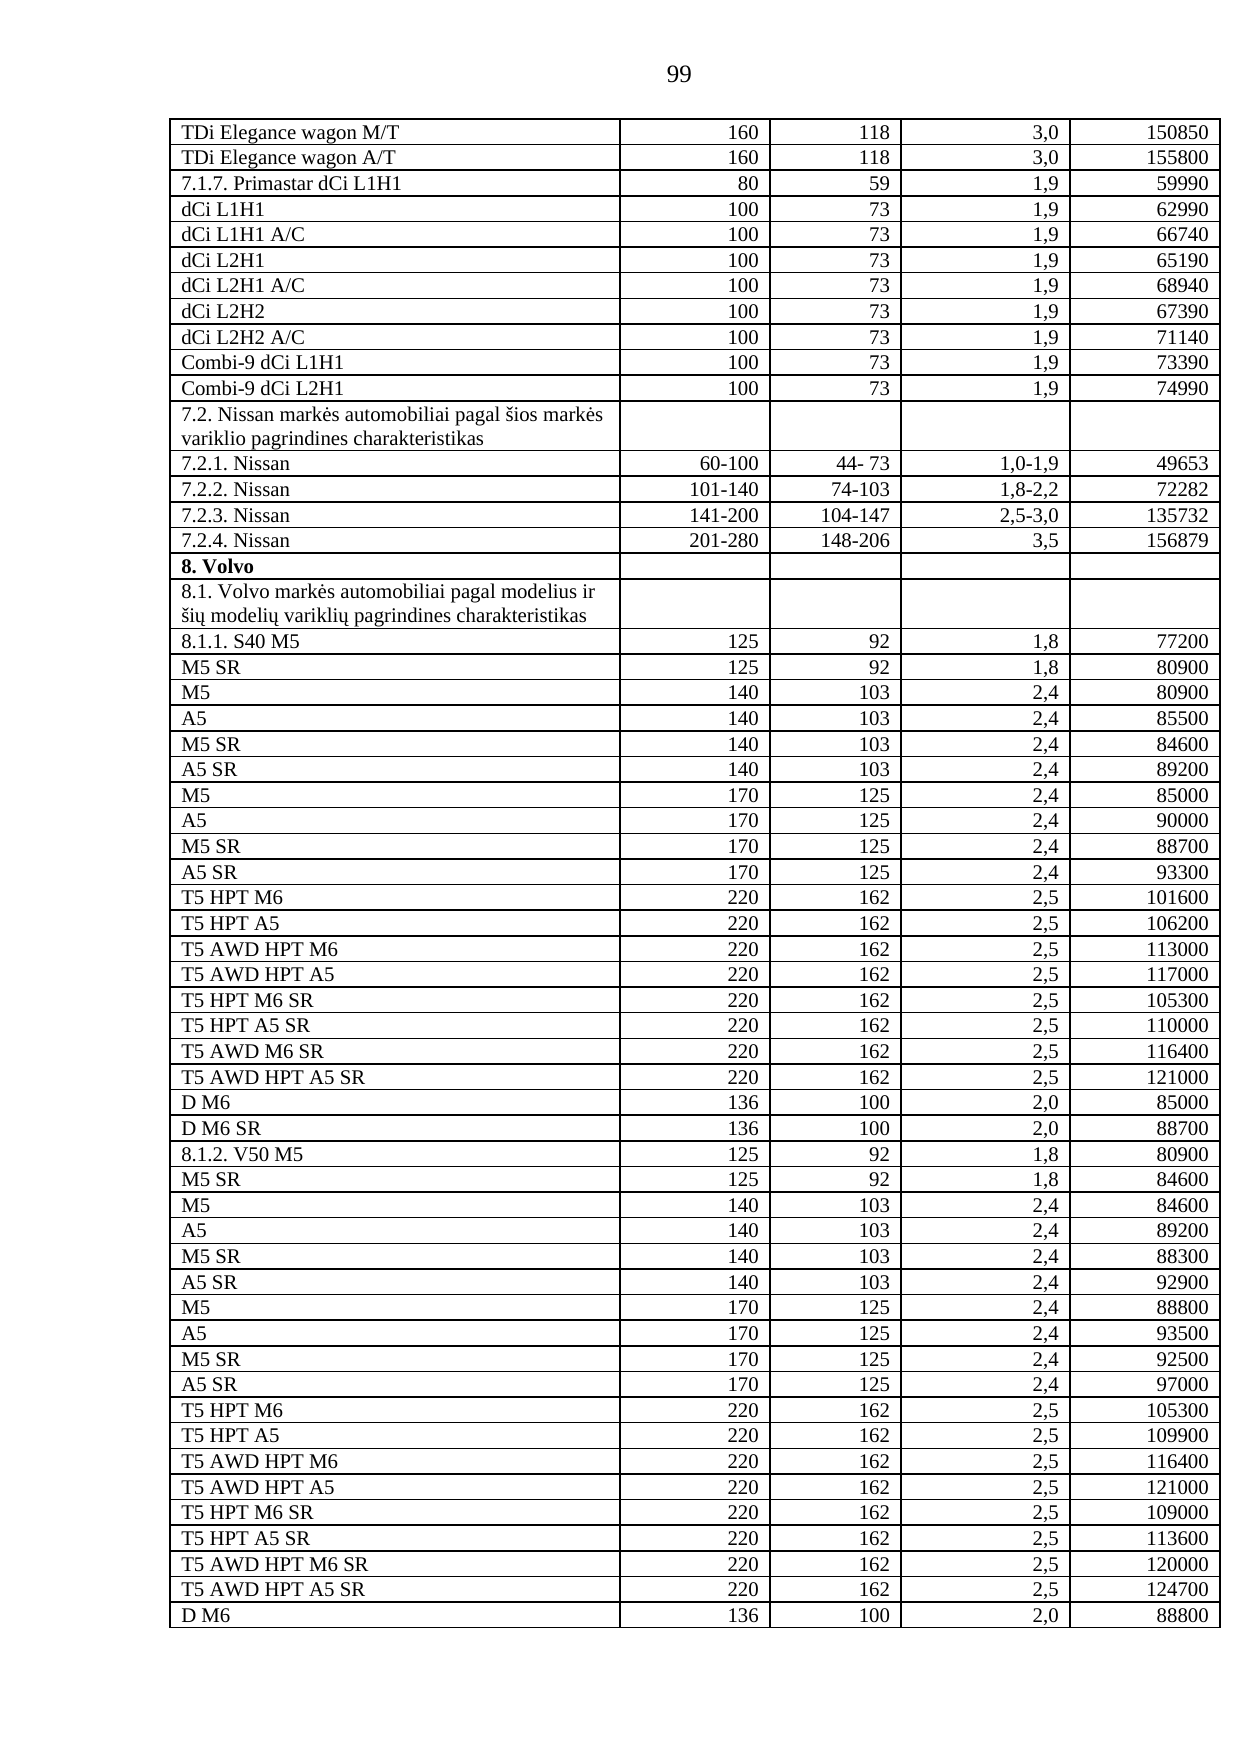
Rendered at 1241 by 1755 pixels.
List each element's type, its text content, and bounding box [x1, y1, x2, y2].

table_cell M5 SR [171, 1167, 619, 1191]
table_cell 103 [771, 732, 900, 756]
table_cell 100 [771, 1116, 900, 1140]
table_cell T5 AWD M6 SR [171, 1039, 619, 1063]
table_cell T5 HPT M6 [171, 885, 619, 909]
table_cell 156879 [1071, 528, 1219, 552]
table_cell 2,5 [902, 1526, 1069, 1550]
table_cell 136 [621, 1090, 769, 1114]
table_cell 100 [621, 376, 769, 400]
table_cell 93500 [1071, 1321, 1219, 1345]
table_cell 2,4 [902, 1372, 1069, 1396]
table_cell A5 [171, 808, 619, 832]
table_cell [1071, 402, 1219, 450]
table_cell 103 [771, 680, 900, 704]
table_cell 170 [621, 1321, 769, 1345]
table_cell 2,5 [902, 911, 1069, 935]
table_cell [902, 554, 1069, 578]
table_cell 2,5-3,0 [902, 503, 1069, 527]
table_cell 162 [771, 962, 900, 986]
table_cell 2,5 [902, 1449, 1069, 1473]
table_cell 92500 [1071, 1347, 1219, 1371]
table_cell 109000 [1071, 1500, 1219, 1524]
table_cell 2,4 [902, 1193, 1069, 1217]
table_cell 1,9 [902, 273, 1069, 297]
table_cell 170 [621, 1295, 769, 1319]
table_cell T5 HPT A5 SR [171, 1526, 619, 1550]
table_cell 2,5 [902, 1552, 1069, 1576]
table_cell 2,4 [902, 732, 1069, 756]
table_cell 160 [621, 120, 769, 144]
table_cell 220 [621, 1449, 769, 1473]
table_cell 1,9 [902, 376, 1069, 400]
table_cell 73 [771, 325, 900, 349]
table_cell 1,9 [902, 248, 1069, 272]
table_cell 2,4 [902, 757, 1069, 781]
table_cell 162 [771, 1423, 900, 1447]
table_cell dCi L1H1 [171, 197, 619, 221]
table_cell 73 [771, 248, 900, 272]
table_cell 103 [771, 1193, 900, 1217]
table_cell [771, 554, 900, 578]
table_cell [621, 402, 769, 450]
table_cell 162 [771, 1449, 900, 1473]
table_cell 162 [771, 885, 900, 909]
table_cell 2,4 [902, 860, 1069, 884]
table_cell T5 AWD HPT A5 [171, 962, 619, 986]
table_cell M5 [171, 1193, 619, 1217]
table_cell 121000 [1071, 1065, 1219, 1089]
table_cell dCi L2H1 A/C [171, 273, 619, 297]
table_cell 2,4 [902, 1321, 1069, 1345]
table_cell 84600 [1071, 1193, 1219, 1217]
table_cell 92 [771, 629, 900, 653]
table_cell A5 SR [171, 757, 619, 781]
table_cell 93300 [1071, 860, 1219, 884]
table_cell 109900 [1071, 1423, 1219, 1447]
table_cell 1,8 [902, 1142, 1069, 1166]
table_cell TDi Elegance wagon A/T [171, 145, 619, 169]
table_cell 162 [771, 1500, 900, 1524]
table_cell 85000 [1071, 1090, 1219, 1114]
table_cell 1,8-2,2 [902, 477, 1069, 501]
table_cell [771, 580, 900, 627]
table_cell 100 [621, 273, 769, 297]
table_cell D M6 SR [171, 1116, 619, 1140]
table_cell 120000 [1071, 1552, 1219, 1576]
table_cell 8. Volvo [171, 554, 619, 578]
table_cell 1,9 [902, 171, 1069, 195]
table_cell 162 [771, 1398, 900, 1422]
table_cell 162 [771, 937, 900, 961]
table_cell D M6 [171, 1090, 619, 1114]
table_cell 77200 [1071, 629, 1219, 653]
table_cell 140 [621, 680, 769, 704]
table_cell 65190 [1071, 248, 1219, 272]
table_cell 125 [771, 860, 900, 884]
table_cell T5 HPT A5 [171, 1423, 619, 1447]
table_cell 100 [771, 1603, 900, 1627]
table_cell 103 [771, 706, 900, 730]
table_cell 150850 [1071, 120, 1219, 144]
table_cell 104-147 [771, 503, 900, 527]
table_cell 2,5 [902, 1423, 1069, 1447]
table_cell 2,5 [902, 1065, 1069, 1089]
table_cell 71140 [1071, 325, 1219, 349]
table_cell 89200 [1071, 757, 1219, 781]
table_cell 220 [621, 1552, 769, 1576]
table_cell 136 [621, 1116, 769, 1140]
table_cell 162 [771, 988, 900, 1012]
table_cell T5 HPT M6 SR [171, 1500, 619, 1524]
table_cell 106200 [1071, 911, 1219, 935]
table_cell 1,9 [902, 222, 1069, 246]
table_cell M5 SR [171, 732, 619, 756]
table_cell dCi L2H2 A/C [171, 325, 619, 349]
table_cell 8.1.1. S40 M5 [171, 629, 619, 653]
table_cell 1,8 [902, 655, 1069, 679]
table_cell 44- 73 [771, 451, 900, 475]
table_cell 80900 [1071, 680, 1219, 704]
table_cell 72282 [1071, 477, 1219, 501]
table_cell 100 [621, 197, 769, 221]
table_cell 73 [771, 222, 900, 246]
table_cell 1,0-1,9 [902, 451, 1069, 475]
table_cell 136 [621, 1603, 769, 1627]
table_cell 84600 [1071, 1167, 1219, 1191]
table_cell 116400 [1071, 1449, 1219, 1473]
table_cell 162 [771, 1577, 900, 1601]
table_cell T5 AWD HPT M6 [171, 937, 619, 961]
table_cell 7.2. Nissan markės automobiliai pagal šios markės variklio pagrindines charakteristikas [171, 402, 619, 450]
table_cell 125 [771, 783, 900, 807]
table_cell 2,4 [902, 1270, 1069, 1294]
table_cell 140 [621, 1218, 769, 1242]
table_cell 88700 [1071, 834, 1219, 858]
table_cell 1,9 [902, 299, 1069, 323]
table_cell 155800 [1071, 145, 1219, 169]
table_cell 2,4 [902, 1347, 1069, 1371]
table_cell 100 [621, 325, 769, 349]
table_cell 1,9 [902, 197, 1069, 221]
table_cell 170 [621, 860, 769, 884]
table_cell [621, 554, 769, 578]
table_cell 118 [771, 145, 900, 169]
table_cell 85500 [1071, 706, 1219, 730]
table_cell 8.1.2. V50 M5 [171, 1142, 619, 1166]
table_cell 116400 [1071, 1039, 1219, 1063]
table_cell 73 [771, 197, 900, 221]
table_cell 100 [621, 222, 769, 246]
table_cell 2,4 [902, 706, 1069, 730]
table_cell 220 [621, 937, 769, 961]
table_cell 88300 [1071, 1244, 1219, 1268]
table_cell T5 AWD HPT A5 SR [171, 1065, 619, 1089]
table_cell 1,8 [902, 1167, 1069, 1191]
table_cell 2,5 [902, 1039, 1069, 1063]
table_cell 220 [621, 1500, 769, 1524]
table_cell 101-140 [621, 477, 769, 501]
table_cell 220 [621, 1065, 769, 1089]
table_cell 100 [771, 1090, 900, 1114]
table_cell 105300 [1071, 988, 1219, 1012]
table_cell 88800 [1071, 1295, 1219, 1319]
table_cell M5 SR [171, 655, 619, 679]
table_cell A5 [171, 1321, 619, 1345]
table_cell 141-200 [621, 503, 769, 527]
table_cell 170 [621, 1347, 769, 1371]
table_cell dCi L2H1 [171, 248, 619, 272]
table_cell 66740 [1071, 222, 1219, 246]
table_cell 73 [771, 376, 900, 400]
table_cell 8.1. Volvo markės automobiliai pagal modelius ir šių modelių variklių pagrindines charakteristikas [171, 580, 619, 627]
table_cell T5 AWD HPT M6 SR [171, 1552, 619, 1576]
table_cell 113000 [1071, 937, 1219, 961]
table_cell 88700 [1071, 1116, 1219, 1140]
table_cell M5 [171, 783, 619, 807]
table_cell 124700 [1071, 1577, 1219, 1601]
table_cell 59990 [1071, 171, 1219, 195]
table_cell 140 [621, 757, 769, 781]
table_cell 125 [771, 1295, 900, 1319]
table_cell 162 [771, 1013, 900, 1037]
table_cell 49653 [1071, 451, 1219, 475]
table_cell 2,5 [902, 1475, 1069, 1499]
table_cell 2,5 [902, 1577, 1069, 1601]
table_cell 88800 [1071, 1603, 1219, 1627]
table_cell 92900 [1071, 1270, 1219, 1294]
table_cell 84600 [1071, 732, 1219, 756]
table_cell 105300 [1071, 1398, 1219, 1422]
table_cell M5 SR [171, 1244, 619, 1268]
table_cell M5 SR [171, 1347, 619, 1371]
table_cell 85000 [1071, 783, 1219, 807]
table_cell 2,5 [902, 962, 1069, 986]
table_cell TDi Elegance wagon M/T [171, 120, 619, 144]
table_cell 97000 [1071, 1372, 1219, 1396]
table_cell 125 [621, 1142, 769, 1166]
table_cell 220 [621, 1475, 769, 1499]
table_cell T5 HPT M6 SR [171, 988, 619, 1012]
table_cell 220 [621, 962, 769, 986]
table_cell 73 [771, 299, 900, 323]
table_cell 220 [621, 1577, 769, 1601]
table_cell 62990 [1071, 197, 1219, 221]
table_cell 2,0 [902, 1116, 1069, 1140]
table_cell 220 [621, 1039, 769, 1063]
table_cell 113600 [1071, 1526, 1219, 1550]
table_cell 140 [621, 1270, 769, 1294]
table_cell M5 [171, 1295, 619, 1319]
table_cell 220 [621, 911, 769, 935]
table_cell 3,5 [902, 528, 1069, 552]
table_cell 125 [771, 808, 900, 832]
table_cell 2,0 [902, 1090, 1069, 1114]
table_cell D M6 [171, 1603, 619, 1627]
table_cell 2,4 [902, 680, 1069, 704]
table_cell T5 AWD HPT M6 [171, 1449, 619, 1473]
table_cell [902, 402, 1069, 450]
table_cell A5 [171, 1218, 619, 1242]
table_cell 2,5 [902, 885, 1069, 909]
table_cell 73390 [1071, 350, 1219, 374]
table_cell M5 SR [171, 834, 619, 858]
table_cell 125 [771, 834, 900, 858]
table_cell [1071, 554, 1219, 578]
table_cell 220 [621, 988, 769, 1012]
table_cell 3,0 [902, 145, 1069, 169]
table_cell 220 [621, 1526, 769, 1550]
table_cell 125 [771, 1372, 900, 1396]
table_cell 170 [621, 1372, 769, 1396]
table_cell 1,8 [902, 629, 1069, 653]
table_cell 162 [771, 911, 900, 935]
table_cell 92 [771, 1167, 900, 1191]
table_cell T5 HPT A5 [171, 911, 619, 935]
table_cell 162 [771, 1552, 900, 1576]
table_cell Combi-9 dCi L2H1 [171, 376, 619, 400]
table_cell 7.2.1. Nissan [171, 451, 619, 475]
table_cell 170 [621, 808, 769, 832]
table_cell 140 [621, 1193, 769, 1217]
table_cell 162 [771, 1065, 900, 1089]
table_cell A5 [171, 706, 619, 730]
table_cell 2,4 [902, 834, 1069, 858]
table_cell 101600 [1071, 885, 1219, 909]
table_cell 73 [771, 350, 900, 374]
table_cell 80900 [1071, 655, 1219, 679]
table_cell 103 [771, 1270, 900, 1294]
table_cell dCi L1H1 A/C [171, 222, 619, 246]
table_cell 59 [771, 171, 900, 195]
table_cell 201-280 [621, 528, 769, 552]
table_cell 103 [771, 1244, 900, 1268]
table_cell 160 [621, 145, 769, 169]
table_cell 2,5 [902, 1398, 1069, 1422]
table_cell [1071, 580, 1219, 627]
table_cell 3,0 [902, 120, 1069, 144]
table_cell 92 [771, 655, 900, 679]
table_cell 125 [621, 629, 769, 653]
table_cell 170 [621, 783, 769, 807]
table_cell 2,4 [902, 783, 1069, 807]
table_cell 92 [771, 1142, 900, 1166]
table_cell 148-206 [771, 528, 900, 552]
table_cell 125 [771, 1321, 900, 1345]
table_cell 118 [771, 120, 900, 144]
table_cell 125 [621, 655, 769, 679]
table_cell A5 SR [171, 1270, 619, 1294]
table_cell 170 [621, 834, 769, 858]
table_cell dCi L2H2 [171, 299, 619, 323]
table_cell 135732 [1071, 503, 1219, 527]
table_cell A5 SR [171, 1372, 619, 1396]
table_cell 103 [771, 1218, 900, 1242]
table_cell 2,5 [902, 988, 1069, 1012]
table_cell 7.2.3. Nissan [171, 503, 619, 527]
table_cell 7.1.7. Primastar dCi L1H1 [171, 171, 619, 195]
table_cell 220 [621, 1398, 769, 1422]
table_cell 162 [771, 1475, 900, 1499]
table_cell T5 HPT M6 [171, 1398, 619, 1422]
table_cell 125 [621, 1167, 769, 1191]
table_cell 100 [621, 248, 769, 272]
table_cell 89200 [1071, 1218, 1219, 1242]
table_cell 2,5 [902, 1500, 1069, 1524]
table_cell 162 [771, 1526, 900, 1550]
table_cell 2,4 [902, 1295, 1069, 1319]
table_cell 103 [771, 757, 900, 781]
table_cell 220 [621, 1423, 769, 1447]
table_cell 125 [771, 1347, 900, 1371]
table_cell 80 [621, 171, 769, 195]
table_cell [621, 580, 769, 627]
table_cell Combi-9 dCi L1H1 [171, 350, 619, 374]
table_cell 2,5 [902, 937, 1069, 961]
table_cell 2,4 [902, 808, 1069, 832]
table_cell [771, 402, 900, 450]
table_cell 74990 [1071, 376, 1219, 400]
table_cell 1,9 [902, 325, 1069, 349]
table_cell 140 [621, 732, 769, 756]
table_cell 2,4 [902, 1244, 1069, 1268]
table_cell 7.2.4. Nissan [171, 528, 619, 552]
table_cell 73 [771, 273, 900, 297]
table_cell 162 [771, 1039, 900, 1063]
table_cell 117000 [1071, 962, 1219, 986]
table_cell 2,4 [902, 1218, 1069, 1242]
table_cell 100 [621, 299, 769, 323]
table_cell 1,9 [902, 350, 1069, 374]
table_cell 74-103 [771, 477, 900, 501]
table_cell 7.2.2. Nissan [171, 477, 619, 501]
table_cell 220 [621, 1013, 769, 1037]
table_cell 68940 [1071, 273, 1219, 297]
table_cell 60-100 [621, 451, 769, 475]
table_cell 80900 [1071, 1142, 1219, 1166]
table_cell 90000 [1071, 808, 1219, 832]
table_cell 100 [621, 350, 769, 374]
table_cell 220 [621, 885, 769, 909]
table_cell 121000 [1071, 1475, 1219, 1499]
table_cell 140 [621, 1244, 769, 1268]
table_cell [902, 580, 1069, 627]
table_cell T5 AWD HPT A5 SR [171, 1577, 619, 1601]
table_cell 110000 [1071, 1013, 1219, 1037]
table_cell 2,5 [902, 1013, 1069, 1037]
table_cell 67390 [1071, 299, 1219, 323]
table_cell A5 SR [171, 860, 619, 884]
table_cell T5 AWD HPT A5 [171, 1475, 619, 1499]
table_cell M5 [171, 680, 619, 704]
table_cell T5 HPT A5 SR [171, 1013, 619, 1037]
table_cell 2,0 [902, 1603, 1069, 1627]
table_cell 140 [621, 706, 769, 730]
